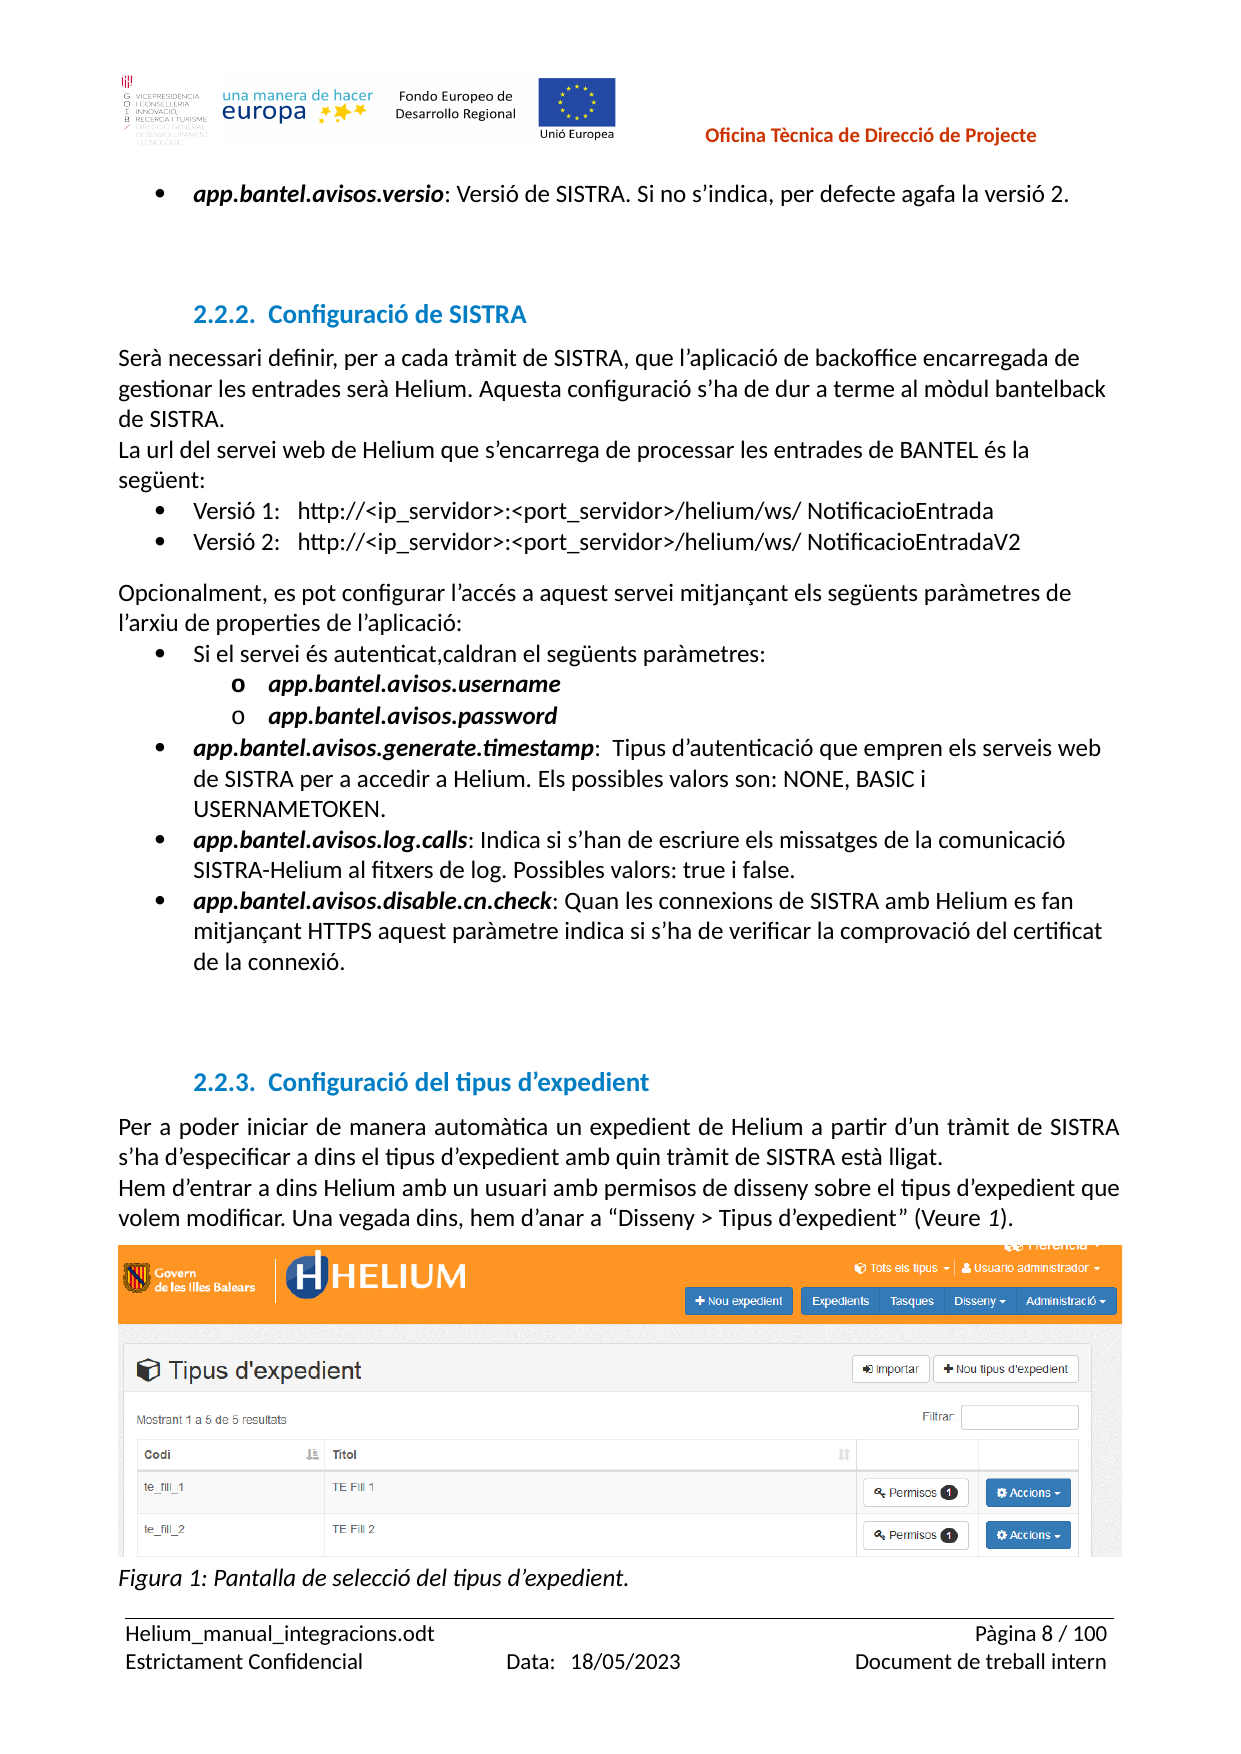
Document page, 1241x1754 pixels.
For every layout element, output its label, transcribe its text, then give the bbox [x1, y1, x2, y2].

picture [118, 73, 213, 147]
list app.bantel.avisos.disable.cn.check: Quan les connexions de SISTRA amb Helium es fan mitjançant HTTPS aquest paràmetre indica si s’ha de verificar la comprovació del certificat de la connexió. [156, 885, 1122, 976]
list app.bantel.avisos.username [231, 669, 1122, 700]
list app.bantel.avisos.log.calls: Indica si s’han de escriure els missatges de la comunicació SISTRA-Helium al fitxers de log. Possibles valors: true i false. [156, 824, 1122, 885]
list Versió 1: http://<ip_servidor>:<port_servidor>/helium/ws/ NotificacioEntrada [156, 495, 1122, 526]
text Hem d’entrar a dins Helium amb un usuari amb permisos de disseny sobre el tipus d’expedient que volem modificar. Una vegada dins, hem d’anar a “Disseny > Tipus d’expedient” (Veure 1). [118, 1172, 1122, 1233]
text Per a poder iniciar de manera automàtica un expedient de Helium a partir d’un tràmit de SISTRA s’ha d’especificar a dins el tipus d’expedient amb quin tràmit de SISTRA està lligat. [118, 1111, 1122, 1172]
list app.bantel.avisos.password [231, 700, 1122, 732]
list app.bantel.avisos.generate.timestamp: Tipus d’autenticació que empren els serveis web de SISTRA per a accedir a Helium. Els possibles valors son: NONE, BASIC i USERNAMETOKEN. [156, 732, 1122, 824]
list Si el servei és autenticat,caldran el següents paràmetres: [156, 638, 1122, 669]
text Figura 1: Pantalla de selecció del tipus d’expedient. [118, 1557, 1122, 1593]
subtitle Configuració de SISTRA [193, 297, 1122, 330]
list Versió 2: http://<ip_servidor>:<port_servidor>/helium/ws/ NotificacioEntradaV2 [156, 526, 1122, 556]
list app.bantel.avisos.versio: Versió de SISTRA. Si no s’indica, per defecte agafa la versió 2. [156, 178, 1122, 208]
text Serà necessari definir, per a cada tràmit de SISTRA, que l’aplicació de backoffice encarregada de gestionar les entrades serà Helium. Aquesta configuració s’ha de dur a terme al mòdul bantelback de SISTRA. [118, 343, 1122, 434]
subtitle Configuració del tipus d’expedient [193, 1065, 1122, 1098]
text La url del servei web de Helium que s’encarrega de processar les entrades de BANTEL és la següent: [118, 434, 1122, 495]
picture [118, 1245, 1123, 1557]
picture [219, 73, 621, 147]
text Opcionalment, es pot configurar l’accés a aquest servei mitjançant els següents paràmetres de l’arxiu de properties de l’aplicació: [118, 577, 1122, 638]
